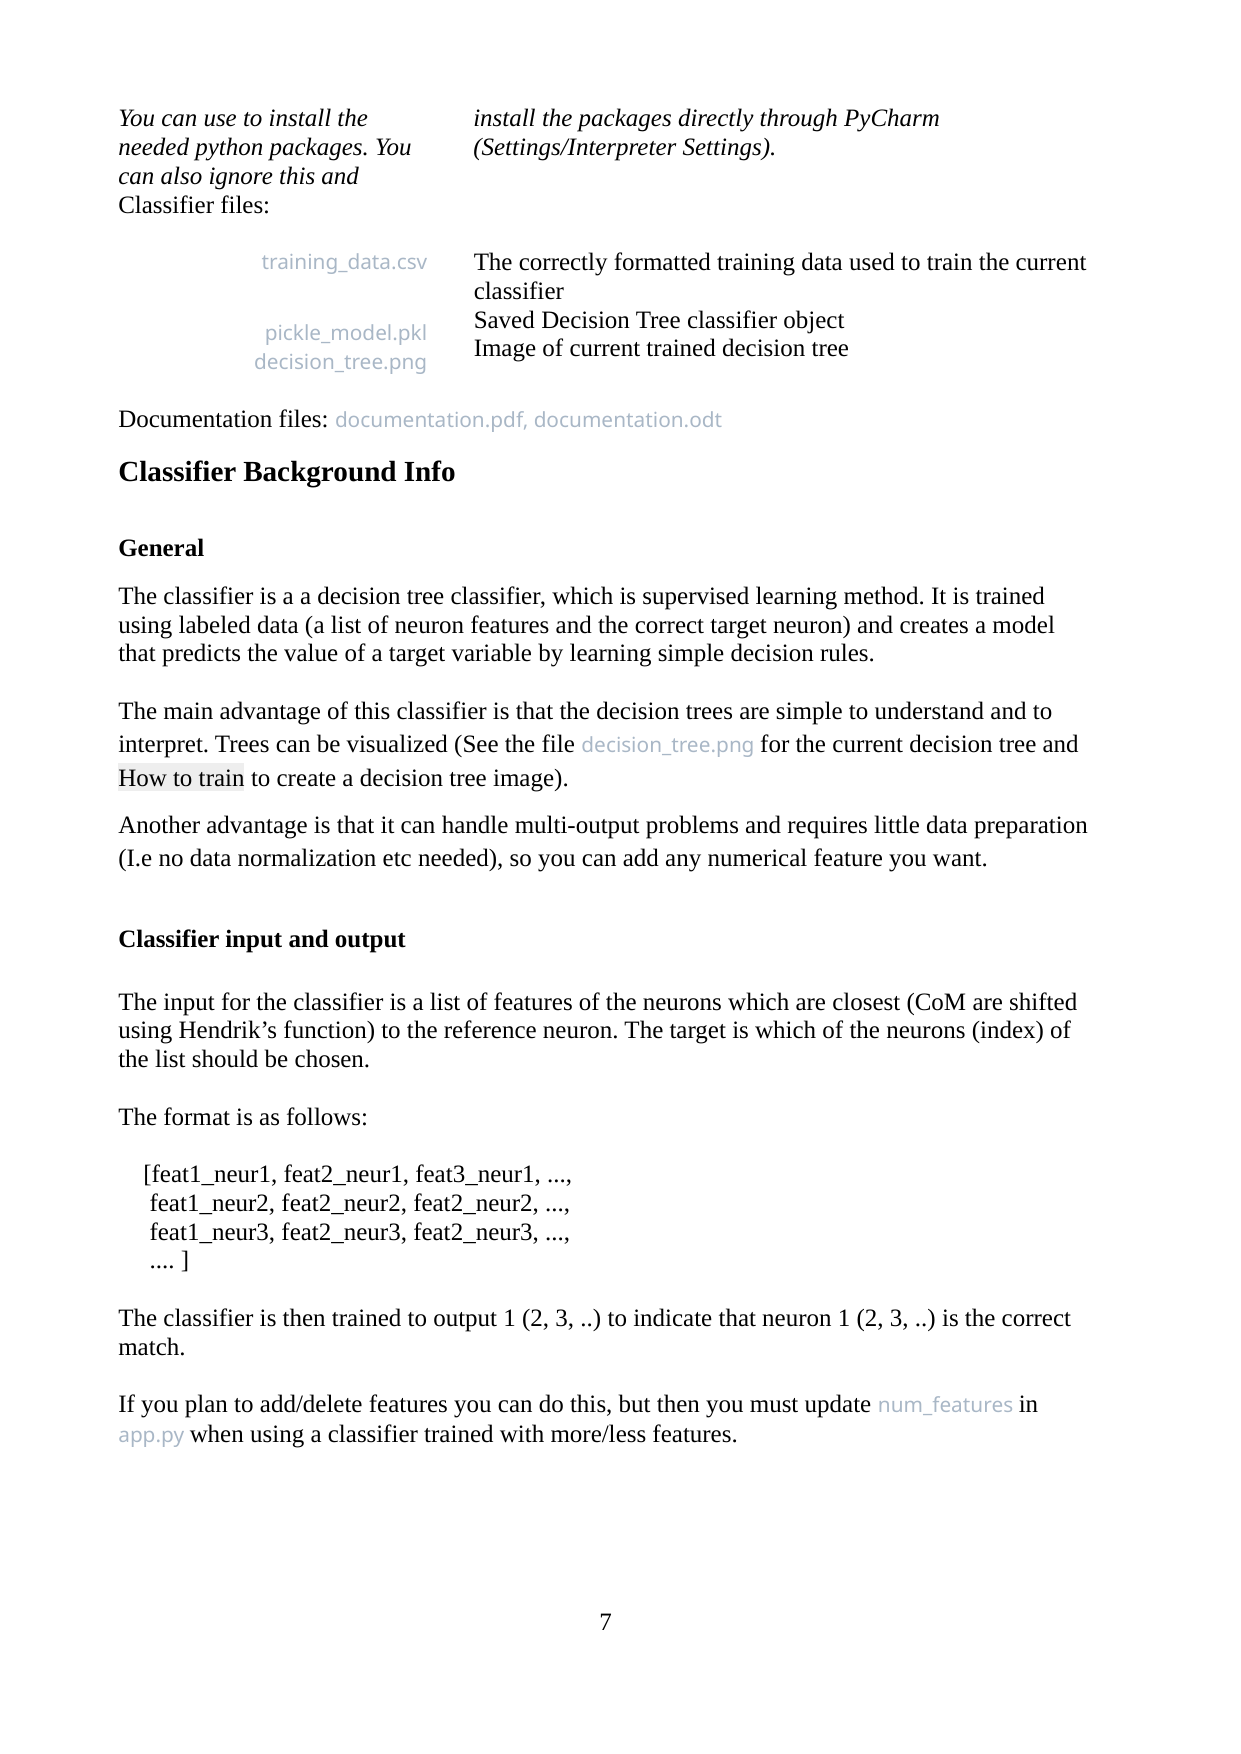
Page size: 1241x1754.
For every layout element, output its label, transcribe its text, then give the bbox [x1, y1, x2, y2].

text The main advantage of this classifier is that the decision trees are simple to understand and to interpret. Trees can be visualized (See the file decision_tree.png for the current decision tree and How to train to create a decision tree image). [118, 696, 1093, 791]
subtitle Classifier Background Info [118, 454, 1093, 488]
text The input for the classifier is a list of features of the neurons which are closest (CoM are shifted using Hendrik’s function) to the reference neuron. The target is which of the neurons (index) of the list should be chosen. [118, 987, 1093, 1102]
text training_data.csv [118, 247, 427, 276]
text classifier [473, 276, 1093, 305]
text General [118, 500, 1093, 562]
text You can use to install the needed python packages. You can also ignore this and [118, 103, 425, 190]
text The classifier is a a decision tree classifier, which is supervised learning method. It is trained using labeled data (a list of neuron features and the correct target neuron) and creates a model that predicts the value of a target variable by learning simple decision rules. [118, 581, 1093, 667]
text Another advantage is that it can handle multi-output problems and requires little data preparation (I.e no data normalization etc needed), so you can add any numerical feature you want. [118, 810, 1093, 872]
text The correctly formatted training data used to train the current [473, 247, 1093, 276]
text If you plan to add/delete features you can do this, but then you must update num_features in app.py when using a classifier trained with more/less features. [118, 1389, 1093, 1477]
text The format is as follows: [feat1_neur1, feat2_neur1, feat3_neur1, ..., feat1_neur2, feat2_neur2, feat2_neur2, ..., feat1_neur3, feat2_neur3, feat2_neur3, ..., .... ] The classifier is then trained to output 1 (2, 3, ..) to indicate that neuron 1 (2, 3, ..) is the correct match. [118, 1102, 1093, 1361]
text Documentation files: documentation.pdf, documentation.odt [118, 404, 1093, 433]
text Saved Decision Tree classifier object [473, 305, 1093, 333]
text Classifier input and output [118, 924, 1093, 953]
text Image of current trained decision tree [473, 333, 1093, 362]
text install the packages directly through PyCharm (Settings/Interpreter Settings). [473, 103, 1093, 161]
text decision_tree.png [118, 347, 427, 375]
text pickle_model.pkl [118, 318, 427, 347]
text Classifier files: [118, 190, 1093, 218]
